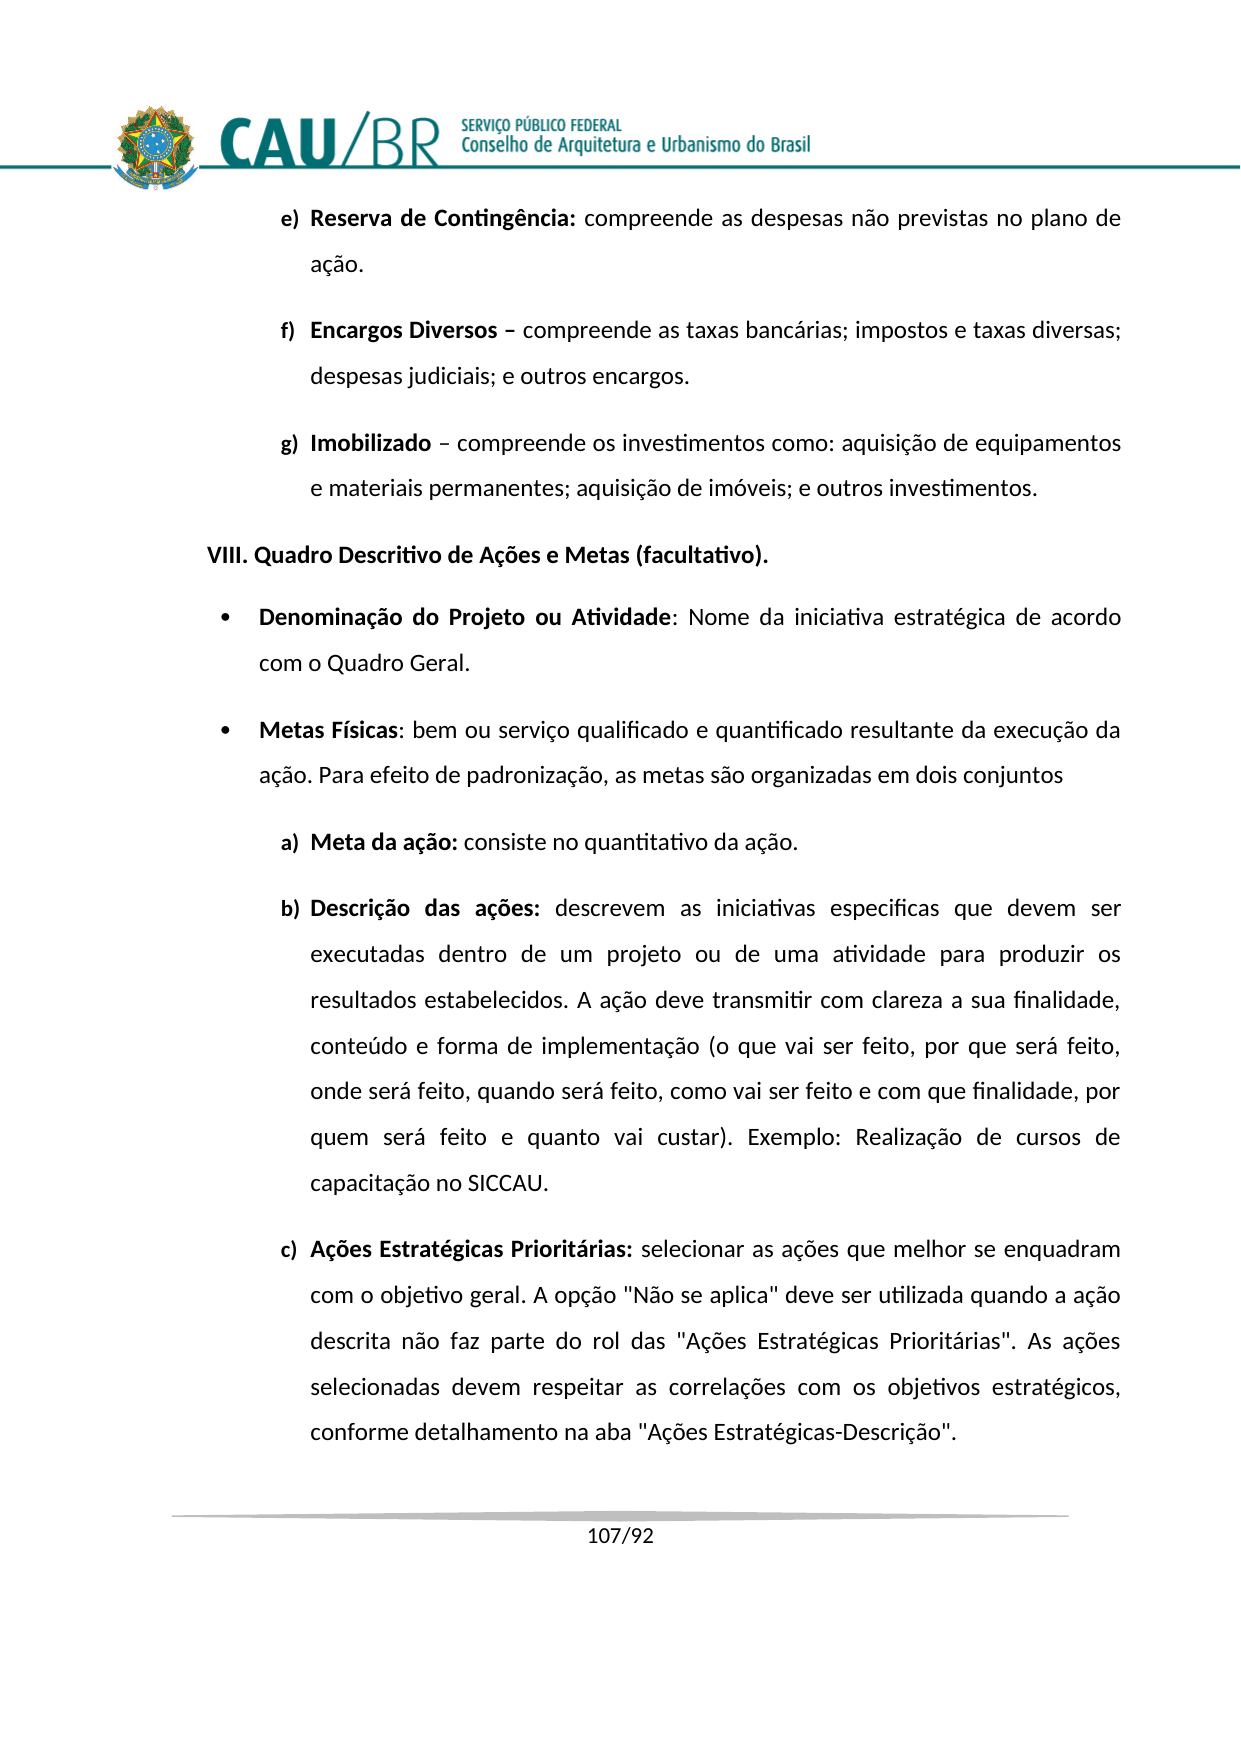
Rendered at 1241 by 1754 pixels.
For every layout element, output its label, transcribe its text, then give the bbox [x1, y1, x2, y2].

list Denominação do Projeto ou Atividade: Nome da iniciativa estratégica de acordo com o Quadro Geral. [221, 601, 1122, 678]
list Encargos Diversos – compreende as taxas bancárias; impostos e taxas diversas; despesas judiciais; e outros encargos. [281, 314, 1122, 391]
list Ações Estratégicas Prioritárias: selecionar as ações que melhor se enquadram com o objetivo geral. A opção "Não se aplica" deve ser utilizada quando a ação descrita não faz parte do rol das "Ações Estratégicas Prioritárias". As ações selecionadas devem respeitar as correlações com os objetivos estratégicos, conforme detalhamento na aba "Ações Estratégicas-Descrição". [281, 1233, 1122, 1447]
list Reserva de Contingência: compreende as despesas não previstas no plano de ação. [281, 202, 1122, 278]
list Metas Físicas: bem ou serviço qualificado e quantificado resultante da execução da ação. Para efeito de padronização, as metas são organizadas em dois conjuntos [221, 714, 1122, 790]
list Imobilizado – compreende os investimentos como: aquisição de equipamentos e materiais permanentes; aquisição de imóveis; e outros investimentos. [281, 427, 1122, 503]
list Meta da ação: consiste no quantitativo da ação. [281, 826, 1122, 857]
text VIII. Quadro Descritivo de Ações e Metas (facultativo). [118, 539, 1122, 569]
list Descrição das ações: descrevem as iniciativas especificas que devem ser executadas dentro de um projeto ou de uma atividade para produzir os resultados estabelecidos. A ação deve transmitir com clareza a sua finalidade, conteúdo e forma de implementação (o que vai ser feito, por que será feito, onde será feito, quando será feito, como vai ser feito e com que finalidade, por quem será feito e quanto vai custar). Exemplo: Realização de cursos de capacitação no SICCAU. [281, 893, 1122, 1197]
